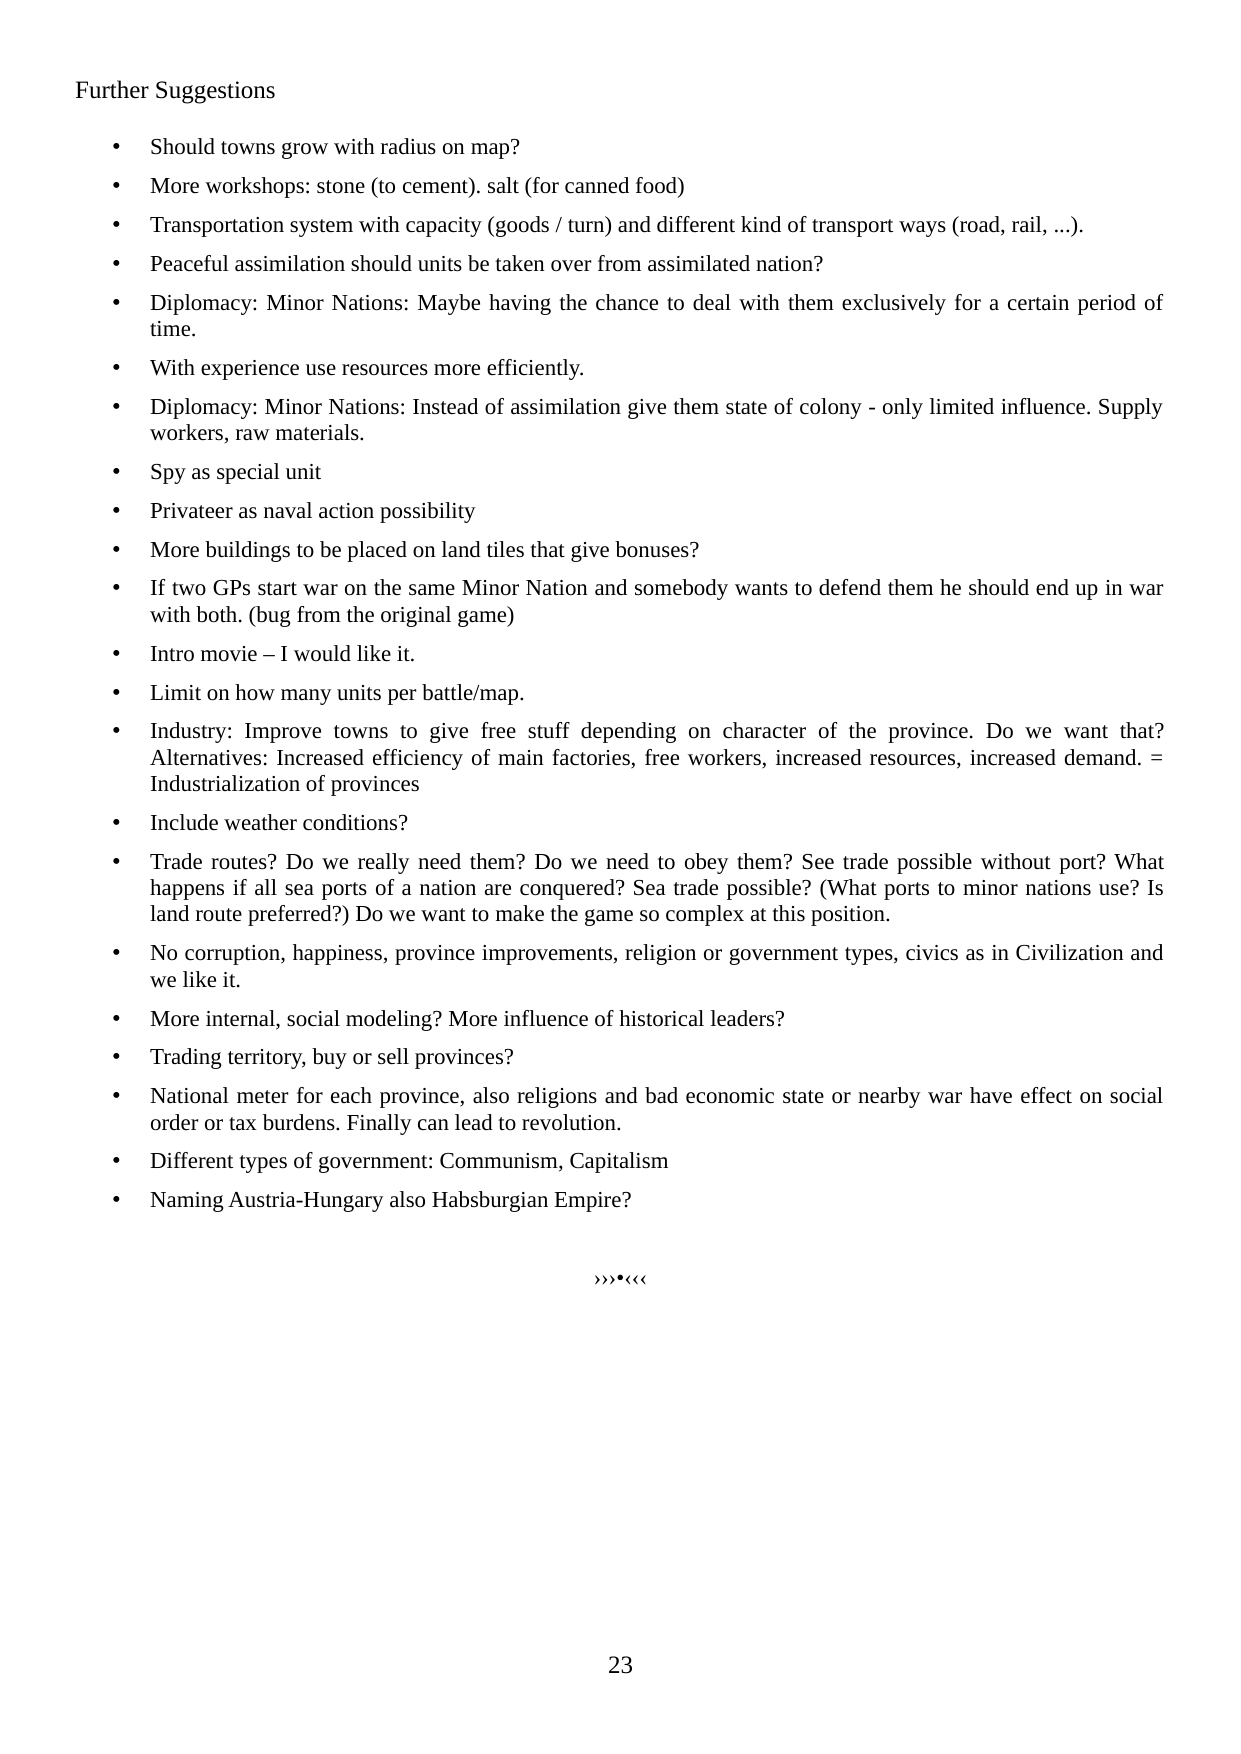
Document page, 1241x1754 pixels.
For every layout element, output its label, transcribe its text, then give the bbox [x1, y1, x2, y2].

list Privateer as naval action possibility [112, 497, 1166, 523]
list Diplomacy: Minor Nations: Maybe having the chance to deal with them exclusively for a certain period of time. [112, 289, 1166, 341]
list If two GPs start war on the same Minor Nation and somebody wants to defend them he should end up in war with both. (bug from the original game) [112, 574, 1166, 627]
text ›››•‹‹‹ [75, 1264, 1166, 1290]
list More internal, social modeling? More influence of historical leaders? [112, 1004, 1166, 1031]
list Should towns grow with radius on map? [112, 133, 1166, 159]
list Include weather conditions? [112, 809, 1166, 835]
list National meter for each province, also religions and bad economic state or nearby war have effect on social order or tax burdens. Finally can lead to revolution. [112, 1082, 1166, 1135]
list More buildings to be placed on land tiles that give bonuses? [112, 536, 1166, 562]
list Spy as special unit [112, 458, 1166, 484]
list Industry: Improve towns to give free stuff depending on character of the province. Do we want that? Alternatives: Increased efficiency of main factories, free workers, increased resources, increased demand. = Industrialization of provinces [112, 717, 1166, 796]
list Naming Austria-Hungary also Habsburgian Empire? [112, 1186, 1166, 1213]
list Trade routes? Do we really need them? Do we need to obey them? See trade possible without port? What happens if all sea ports of a nation are conquered? Sea trade possible? (What ports to minor nations use? Is land route preferred?) Do we want to make the game so complex at this position. [112, 848, 1166, 927]
list Trading territory, buy or sell provinces? [112, 1043, 1166, 1070]
list No corruption, happiness, province improvements, religion or government types, civics as in Civilization and we like it. [112, 939, 1166, 992]
list More workshops: stone (to cement). salt (for canned food) [112, 172, 1166, 198]
list Limit on how many units per battle/map. [112, 678, 1166, 705]
list With experience use resources more efficiently. [112, 354, 1166, 380]
list Intro movie – I would like it. [112, 640, 1166, 666]
list Transportation system with capacity (goods / turn) and different kind of transport ways (road, rail, ...). [112, 211, 1166, 237]
list Different types of government: Communism, Capitalism [112, 1147, 1166, 1174]
list Peaceful assimilation should units be taken over from assimilated nation? [112, 250, 1166, 276]
list Diplomacy: Minor Nations: Instead of assimilation give them state of colony - only limited influence. Supply workers, raw materials. [112, 393, 1166, 445]
